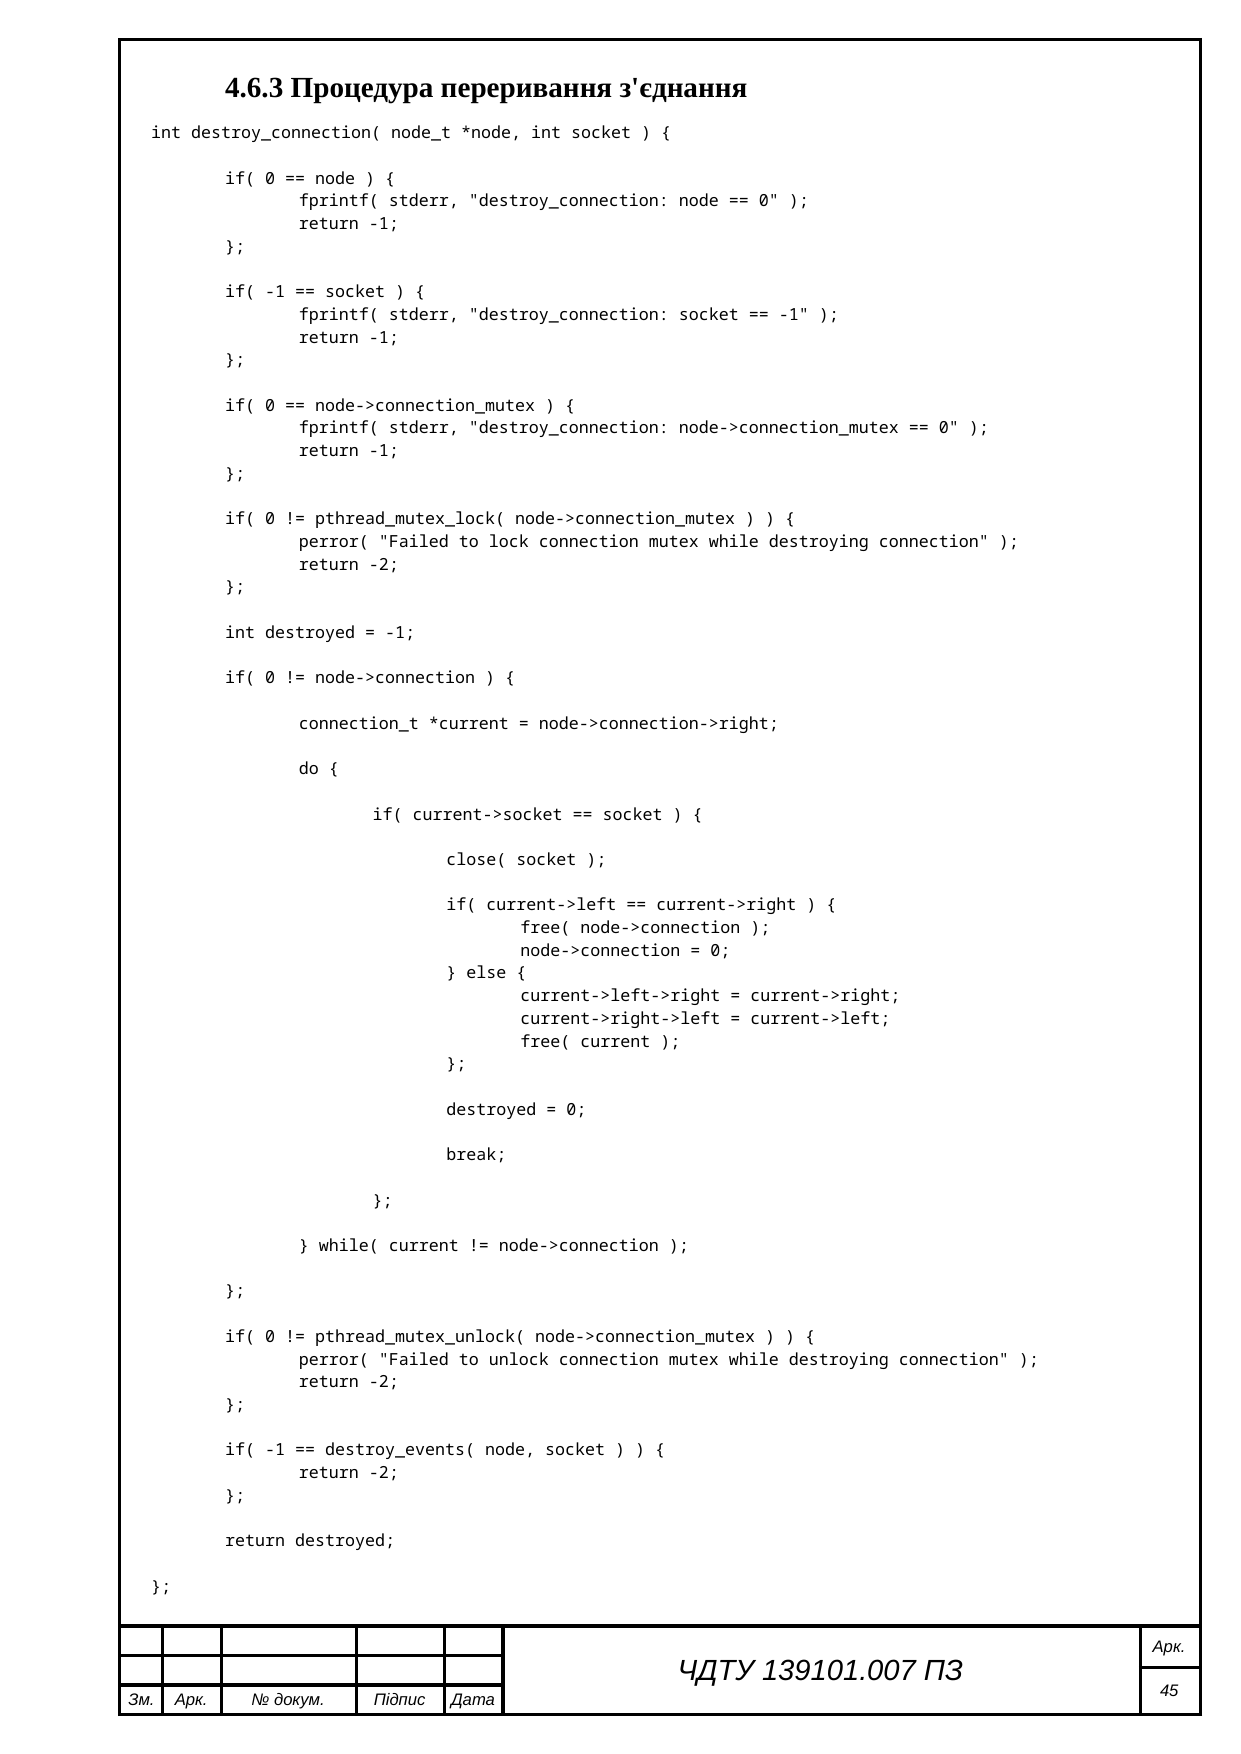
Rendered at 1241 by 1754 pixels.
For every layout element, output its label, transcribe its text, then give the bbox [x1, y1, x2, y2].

text if( 0 != node->connection ) { [151, 666, 1170, 688]
text 4.6.3 Процедура переривання з'єднання [151, 71, 1170, 104]
text return -2; [151, 552, 1170, 575]
text }; [151, 1052, 1170, 1074]
text if( current->left == current->right ) { [151, 893, 1170, 916]
text current->left->right = current->right; [151, 984, 1170, 1006]
text }; [151, 348, 1170, 371]
text int destroyed = -1; [151, 620, 1170, 643]
text return -1; [151, 439, 1170, 461]
text close( socket ); [151, 847, 1170, 870]
text node->connection = 0; [151, 938, 1170, 961]
text fprintf( stderr, "destroy_connection: node->connection_mutex == 0" ); [151, 416, 1170, 439]
text return -2; [151, 1370, 1170, 1392]
text return -2; [151, 1461, 1170, 1483]
text if( 0 != pthread_mutex_lock( node->connection_mutex ) ) { [151, 507, 1170, 529]
text if( -1 == socket ) { [151, 280, 1170, 302]
text }; [151, 575, 1170, 598]
text perror( "Failed to lock connection mutex while destroying connection" ); [151, 529, 1170, 552]
text int destroy_connection( node_t *node, int socket ) { [151, 121, 1170, 143]
text free( current ); [151, 1029, 1170, 1052]
text fprintf( stderr, "destroy_connection: socket == -1" ); [151, 302, 1170, 325]
text }; [151, 1188, 1170, 1211]
text connection_t *current = node->connection->right; [151, 711, 1170, 734]
text destroyed = 0; [151, 1097, 1170, 1120]
text return -1; [151, 325, 1170, 348]
text break; [151, 1143, 1170, 1165]
text }; [151, 1279, 1170, 1302]
text if( 0 == node ) { [151, 166, 1170, 189]
text }; [151, 1483, 1170, 1506]
text current->right->left = current->left; [151, 1006, 1170, 1029]
text return -1; [151, 212, 1170, 234]
text if( current->socket == socket ) { [151, 802, 1170, 825]
text do { [151, 757, 1170, 779]
text if( 0 == node->connection_mutex ) { [151, 393, 1170, 416]
text }; [151, 234, 1170, 257]
text }; [151, 1574, 1170, 1597]
text } while( current != node->connection ); [151, 1233, 1170, 1256]
text perror( "Failed to unlock connection mutex while destroying connection" ); [151, 1347, 1170, 1370]
text if( 0 != pthread_mutex_unlock( node->connection_mutex ) ) { [151, 1324, 1170, 1347]
text return destroyed; [151, 1529, 1170, 1551]
text }; [151, 461, 1170, 484]
text free( node->connection ); [151, 916, 1170, 938]
text fprintf( stderr, "destroy_connection: node == 0" ); [151, 189, 1170, 212]
text } else { [151, 961, 1170, 984]
text if( -1 == destroy_events( node, socket ) ) { [151, 1438, 1170, 1461]
text }; [151, 1392, 1170, 1415]
